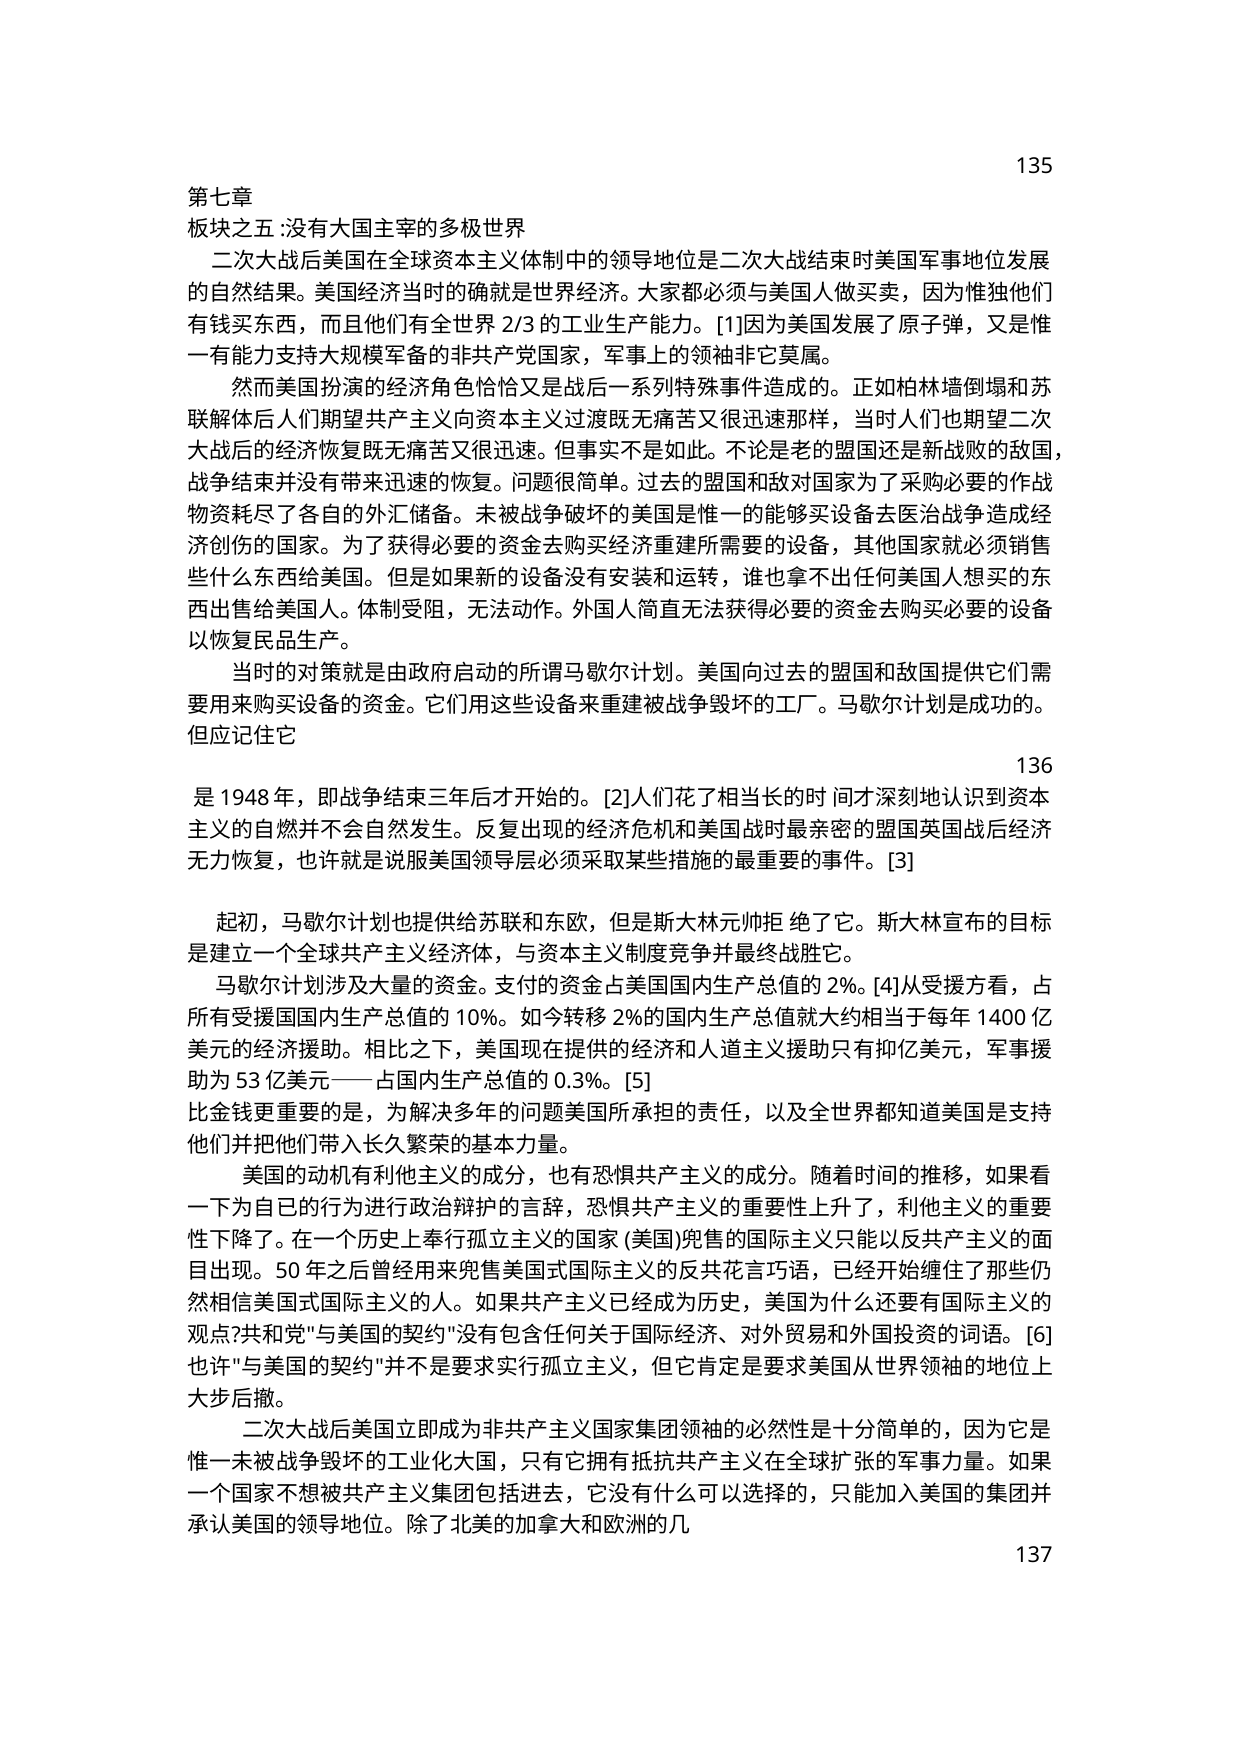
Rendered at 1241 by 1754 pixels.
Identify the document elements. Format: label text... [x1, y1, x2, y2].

text 二次大战后美国立即成为非共产主义国家集团领袖的必然性是十分简单的，因为它是惟一未被战争毁坏的工业化大国，只有它拥有抵抗共产主义在全球扩张的军事力量。如果一个国家不想被共产主义集团包括进去，它没有什么可以选择的，只能加入美国的集团并承认美国的领导地位。除了北美的加拿大和欧洲的几 [187, 1412, 1053, 1539]
text 当时的对策就是由政府启动的所谓马歇尔计划。美国向过去的盟国和敌国提供它们需要用来购买设备的资金。它们用这些设备来重建被战争毁坏的工厂。马歇尔计划是成功的。但应记住它 [187, 655, 1053, 750]
text 板块之五 :没有大国主宰的多极世界 [187, 211, 1053, 243]
text 135 [187, 150, 1053, 180]
text 136 [187, 750, 1053, 780]
text 137 [187, 1539, 1053, 1569]
text 起初，马歇尔计划也提供给苏联和东欧，但是斯大林元帅拒 绝了它。斯大林宣布的目标是建立一个全球共产主义经济体，与资本主义制度竞争并最终战胜它。 [187, 905, 1053, 968]
text 是1948年，即战争结束三年后才开始的。[2]人们花了相当长的时 间才深刻地认识到资本主义的自燃并不会自然发生。反复出现的经济危机和美国战时最亲密的盟国英国战后经济无力恢复，也许就是说服美国领导层必须采取某些措施的最重要的事件。[3] [187, 780, 1053, 875]
text 二次大战后美国在全球资本主义体制中的领导地位是二次大战结束时美国军事地位发展的自然结果。美国经济当时的确就是世界经济。大家都必须与美国人做买卖，因为惟独他们有钱买东西，而且他们有全世界2/3的工业生产能力。[1]因为美国发展了原子弹，又是惟一有能力支持大规模军备的非共产党国家，军事上的领袖非它莫属。 [187, 243, 1053, 370]
text 马歇尔计划涉及大量的资金。支付的资金占美国国内生产总值的2%。[4]从受援方看，占所有受援国国内生产总值的10%。如今转移2%的国内生产总值就大约相当于每年1400亿美元的经济援助。相比之下，美国现在提供的经济和人道主义援助只有抑亿美元，军事援助为53亿美元——占国内生产总值的0.3%。[5] [187, 968, 1053, 1095]
text 然而美国扮演的经济角色恰恰又是战后一系列特殊事件造成的。正如柏林墙倒塌和苏联解体后人们期望共产主义向资本主义过渡既无痛苦又很迅速那样，当时人们也期望二次大战后的经济恢复既无痛苦又很迅速。但事实不是如此。不论是老的盟国还是新战败的敌国，战争结束并没有带来迅速的恢复。问题很简单。过去的盟国和敌对国家为了采购必要的作战物资耗尽了各自的外汇储备。未被战争破坏的美国是惟一的能够买设备去医治战争造成经济创伤的国家。为了获得必要的资金去购买经济重建所需要的设备，其他国家就必须销售些什么东西给美国。但是如果新的设备没有安装和运转，谁也拿不出任何美国人想买的东西出售给美国人。体制受阻，无法动作。外国人简直无法获得必要的资金去购买必要的设备以恢复民品生产。 [187, 370, 1053, 655]
text 第七章 [187, 180, 1053, 211]
text 比金钱更重要的是，为解决多年的问题美国所承担的责任，以及全世界都知道美国是支持他们并把他们带入长久繁荣的基本力量。 [187, 1095, 1053, 1158]
text 美国的动机有利他主义的成分，也有恐惧共产主义的成分。随着时间的推移，如果看一下为自已的行为进行政治辩护的言辞，恐惧共产主义的重要性上升了，利他主义的重要性下降了。在一个历史上奉行孤立主义的国家 (美国)兜售的国际主义只能以反共产主义的面目出现。50年之后曾经用来兜售美国式国际主义的反共花言巧语，已经开始缠住了那些仍然相信美国式国际主义的人。如果共产主义已经成为历史，美国为什么还要有国际主义的观点?共和党"与美国的契约"没有包含任何关于国际经济、对外贸易和外国投资的词语。[6]也许"与美国的契约"并不是要求实行孤立主义，但它肯定是要求美国从世界领袖的地位上大步后撤。 [187, 1158, 1053, 1412]
